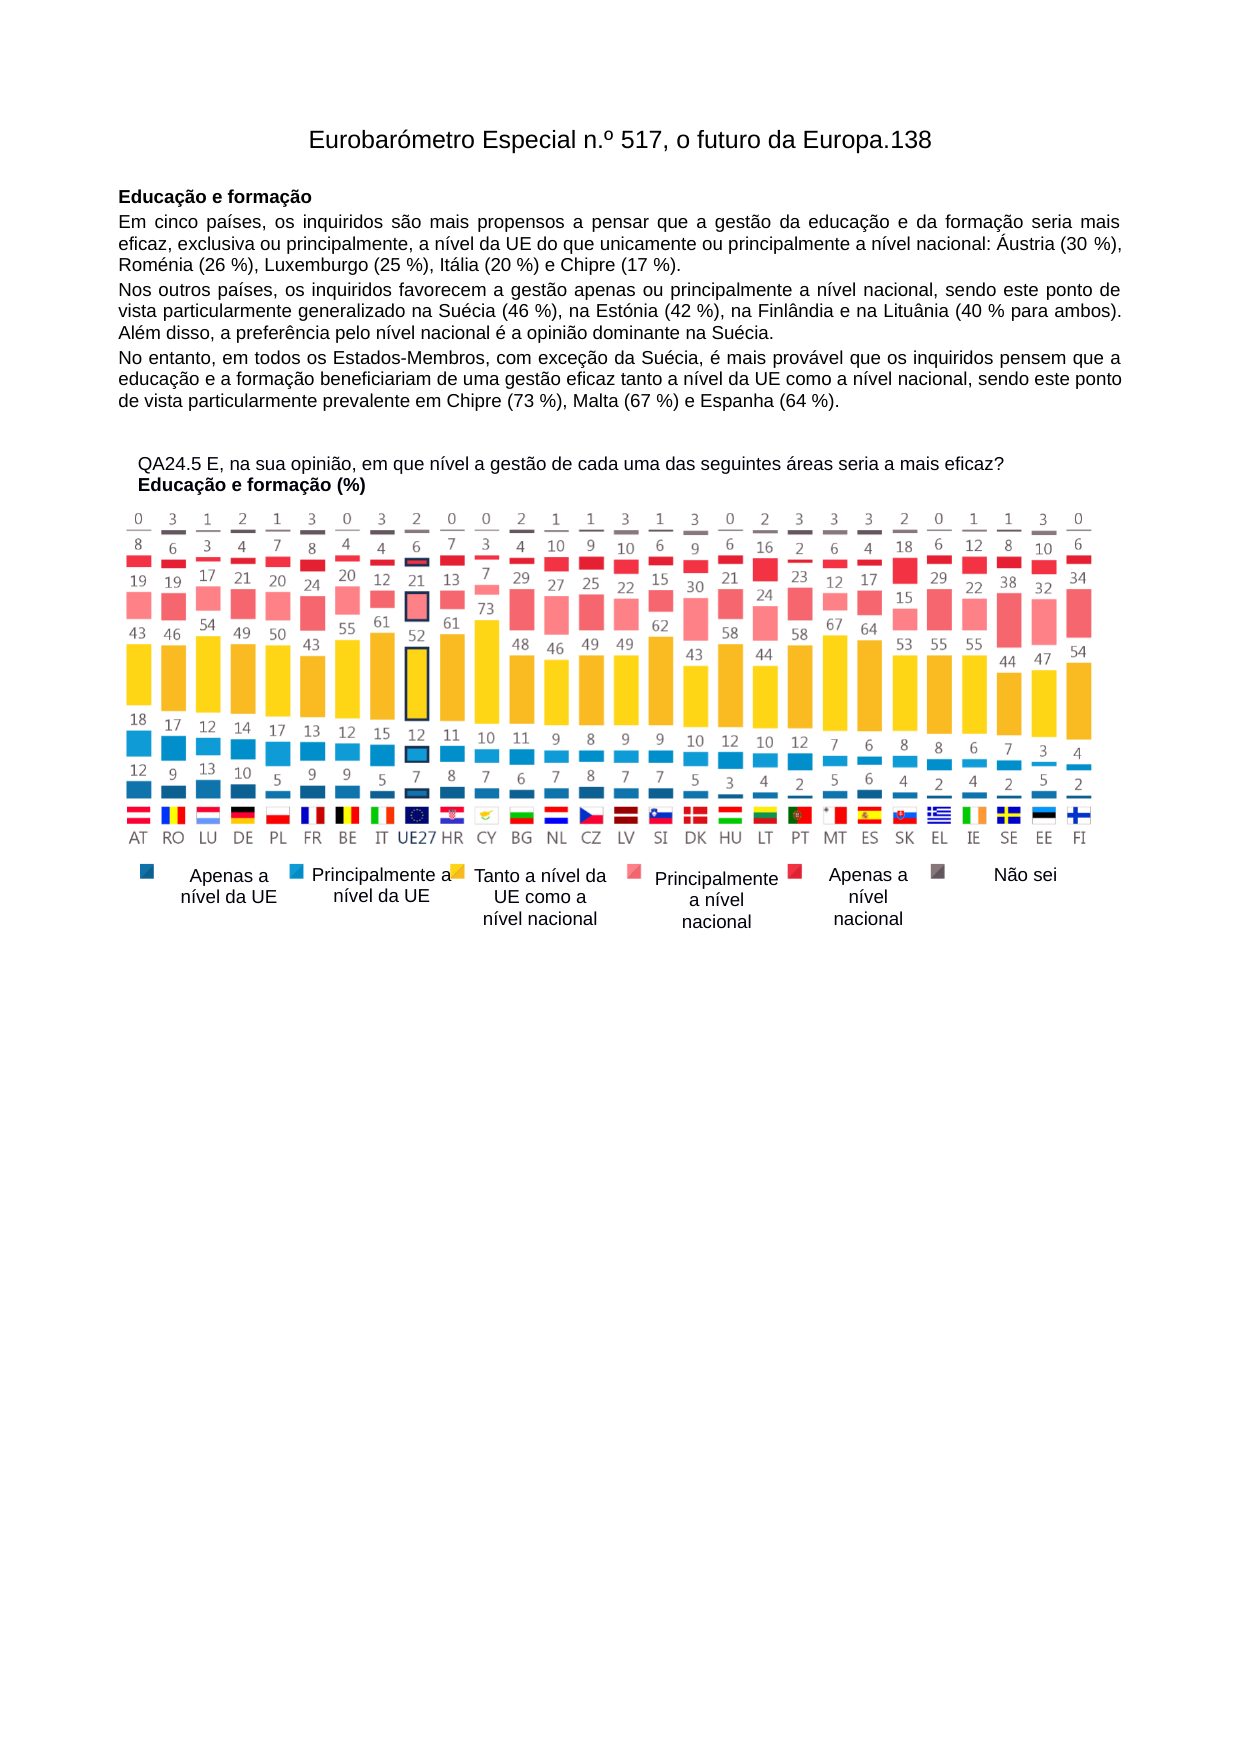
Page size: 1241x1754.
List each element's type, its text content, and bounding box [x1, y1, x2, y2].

text Em cinco países, os inquiridos são mais propensos a pensar que a gestão da educação e da formação seria mais eficaz, exclusiva ou principalmente, a nível da UE do que unicamente ou principalmente a nível nacional: Áustria (30 %), Roménia (26 %), Luxemburgo (25 %), Itália (20 %) e Chipre (17 %). [118, 211, 1122, 276]
text No entanto, em todos os Estados-Membros, com exceção da Suécia, é mais provável que os inquiridos pensem que a educação e a formação beneficiariam de uma gestão eficaz tanto a nível da UE como a nível nacional, sendo este ponto de vista particularmente prevalente em Chipre (73 %), Malta (67 %) e Espanha (64 %). [118, 347, 1122, 411]
text Educação e formação [118, 186, 1122, 208]
picture [118, 504, 1101, 900]
text Nos outros países, os inquiridos favorecem a gestão apenas ou principalmente a nível nacional, sendo este ponto de vista particularmente generalizado na Suécia (46 %), na Estónia (42 %), na Finlândia e na Lituânia (40 % para ambos). Além disso, a preferência pelo nível nacional é a opinião dominante na Suécia. [118, 279, 1122, 343]
